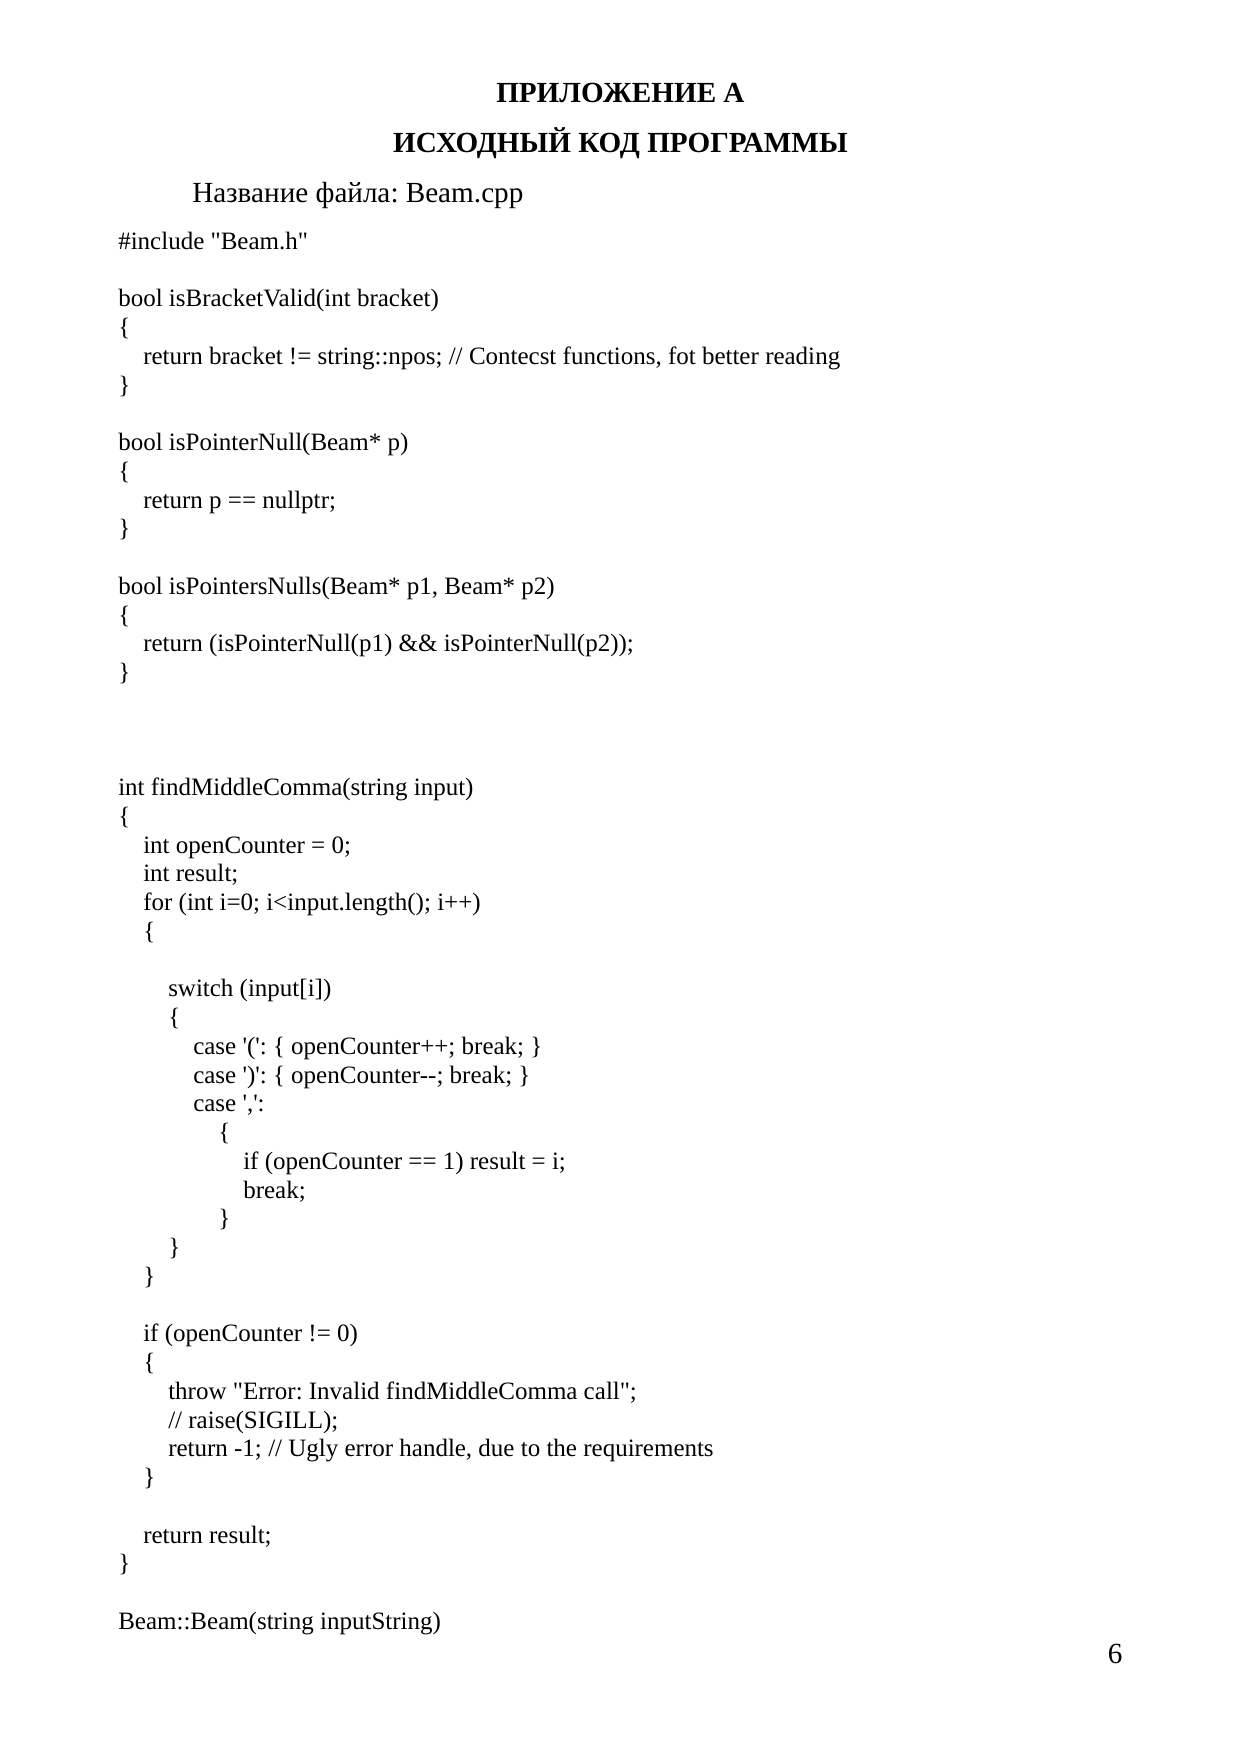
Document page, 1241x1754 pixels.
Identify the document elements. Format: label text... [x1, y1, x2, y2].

text } [118, 1232, 1122, 1261]
text if (openCounter == 1) result = i; [118, 1146, 1122, 1175]
text { [118, 456, 1122, 485]
text break; [118, 1175, 1122, 1203]
text } [118, 1261, 1122, 1290]
text bool isPointersNulls(Beam* p1, Beam* p2) [118, 571, 1122, 600]
text } [118, 1548, 1122, 1577]
text case ')': { openCounter--; break; } [118, 1060, 1122, 1088]
text return p == nullptr; [118, 485, 1122, 513]
text Название файла: Beam.cpp [118, 176, 1122, 209]
text int openCounter = 0; [118, 830, 1122, 858]
text case '(': { openCounter++; break; } [118, 1031, 1122, 1060]
text #include "Beam.h" [118, 226, 1122, 255]
text bool isBracketValid(int bracket) [118, 283, 1122, 312]
text return bracket != string::npos; // Contecst functions, fot better reading [118, 341, 1122, 370]
text Beam::Beam(string inputString) [118, 1606, 1122, 1635]
text int result; [118, 858, 1122, 887]
text for (int i=0; i<input.length(); i++) [118, 887, 1122, 916]
text { [118, 801, 1122, 830]
text } [118, 513, 1122, 542]
text } [118, 1462, 1122, 1491]
text { [118, 600, 1122, 628]
text } [118, 1203, 1122, 1232]
text return result; [118, 1520, 1122, 1548]
text } [118, 657, 1122, 686]
text { [118, 1117, 1122, 1146]
text if (openCounter != 0) [118, 1318, 1122, 1347]
text return (isPointerNull(p1) && isPointerNull(p2)); [118, 628, 1122, 657]
text throw "Error: Invalid findMiddleComma call"; [118, 1376, 1122, 1405]
text { [118, 1347, 1122, 1376]
text return -1; // Ugly error handle, due to the requirements [118, 1433, 1122, 1462]
subtitle Приложение А Исходный код программы [118, 75, 1122, 159]
text int findMiddleComma(string input) [118, 772, 1122, 801]
text bool isPointerNull(Beam* p) [118, 427, 1122, 456]
text // raise(SIGILL); [118, 1405, 1122, 1433]
text { [118, 312, 1122, 341]
text { [118, 916, 1122, 945]
text { [118, 1002, 1122, 1031]
text switch (input[i]) [118, 973, 1122, 1002]
text } [118, 370, 1122, 398]
text case ',': [118, 1088, 1122, 1117]
